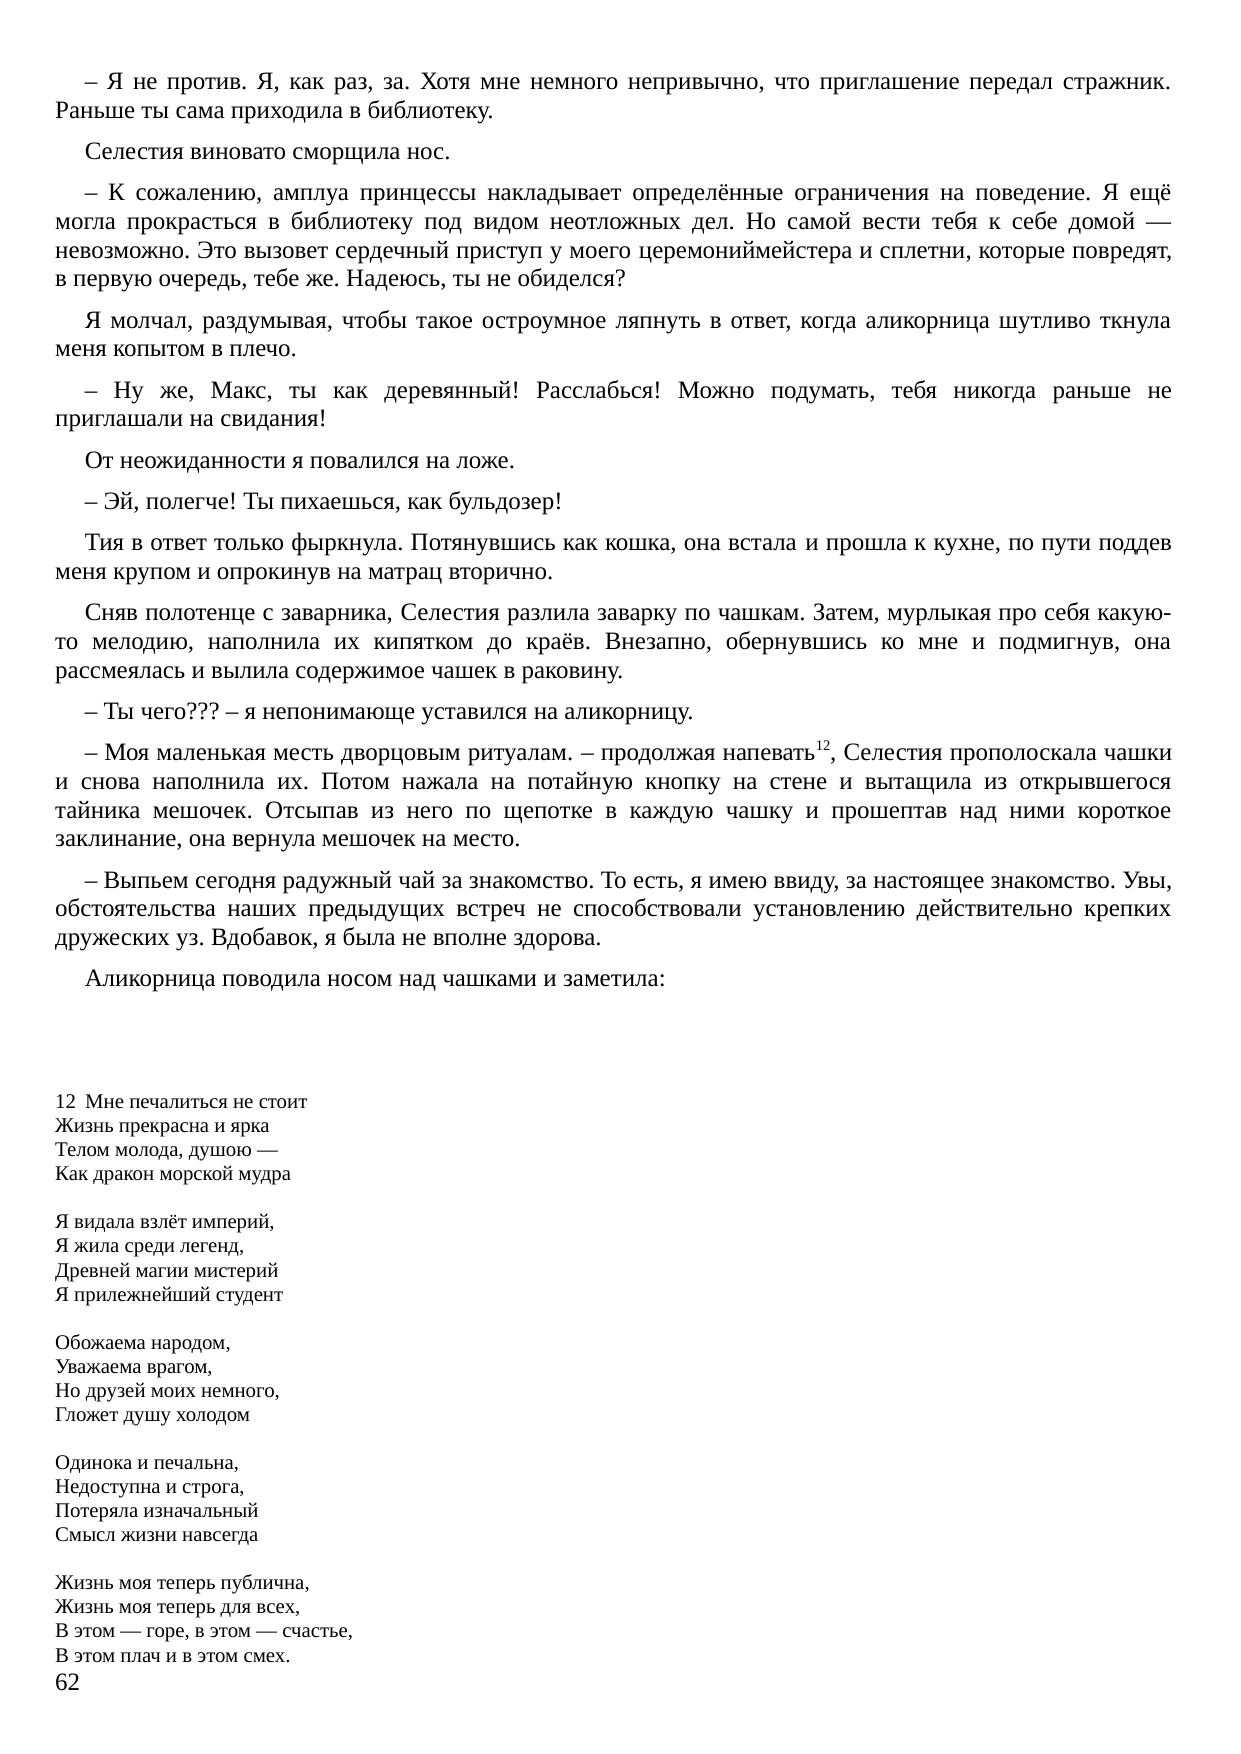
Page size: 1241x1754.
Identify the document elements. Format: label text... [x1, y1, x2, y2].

text Я молчал, раздумывая, чтобы такое остроумное ляпнуть в ответ, когда аликорница шутливо ткнула меня копытом в плечо. [55, 305, 1173, 362]
text В этом плач и в этом смех. [55, 1642, 1173, 1667]
text – Ну же, Макс, ты как деревянный! Расслабься! Можно подумать, тебя никогда раньше не приглашали на свидания! [55, 375, 1173, 432]
text Жизнь моя теперь для всех, [55, 1594, 1173, 1618]
text Смысл жизни навсегда [55, 1522, 1173, 1546]
text – Я не против. Я, как раз, за. Хотя мне немного непривычно, что приглашение передал стражник. Раньше ты сама приходила в библиотеку. [55, 66, 1173, 123]
text Одинока и печальна, [55, 1450, 1173, 1474]
text В этом — горе, в этом — счастье, [55, 1618, 1173, 1642]
text Уважаема врагом, [55, 1354, 1173, 1378]
text Я жила среди легенд, [55, 1233, 1173, 1257]
text Я видала взлёт империй, [55, 1209, 1173, 1233]
text Древней магии мистерий [55, 1257, 1173, 1282]
text Гложет душу холодом [55, 1402, 1173, 1426]
text Недоступна и строга, [55, 1474, 1173, 1498]
text Селестия виновато сморщила нос. [55, 136, 1173, 165]
text Как дракон морской мудра [55, 1161, 1173, 1185]
text – К сожалению, амплуа принцессы накладывает определённые ограничения на поведение. Я ещё могла прокрасться в библиотеку под видом неотложных дел. Но самой вести тебя к себе домой — невозможно. Это вызовет сердечный приступ у моего церемониймейстера и сплетни, которые повредят, в первую очередь, тебе же. Надеюсь, ты не обиделся? [55, 177, 1173, 292]
text Аликорница поводила носом над чашками и заметила: [55, 963, 1173, 992]
text Тия в ответ только фыркнула. Потянувшись как кошка, она встала и прошла к кухне, по пути поддев меня крупом и опрокинув на матрац вторично. [55, 527, 1173, 585]
text Я прилежнейший студент [55, 1282, 1173, 1306]
text Жизнь моя теперь публична, [55, 1570, 1173, 1594]
text Жизнь прекрасна и ярка [55, 1113, 1173, 1137]
text Потеряла изначальный [55, 1498, 1173, 1522]
text От неожиданности я повалился на ложе. [55, 445, 1173, 473]
text Сняв полотенце с заварника, Селестия разлила заварку по чашкам. Затем, мурлыкая про себя какую-то мелодию, наполнила их кипятком до краёв. Внезапно, обернувшись ко мне и подмигнув, она рассмеялась и вылила содержимое чашек в раковину. [55, 597, 1173, 683]
text Но друзей моих немного, [55, 1378, 1173, 1402]
text Обожаема народом, [55, 1330, 1173, 1354]
text – Ты чего??? – я непонимающе уставился на аликорницу. [55, 696, 1173, 725]
text Телом молода, душою — [55, 1137, 1173, 1161]
text – Моя маленькая месть дворцовым ритуалам. – продолжая напевать, Селестия прополоскала чашки и снова наполнила их. Потом нажала на потайную кнопку на стене и вытащила из открывшегося тайника мешочек. Отсыпав из него по щепотке в каждую чашку и прошептав над ними короткое заклинание, она вернула мешочек на место. [55, 737, 1173, 852]
text – Выпьем сегодня радужный чай за знакомство. То есть, я имею ввиду, за настоящее знакомство. Увы, обстоятельства наших предыдущих встреч не способствовали установлению действительно крепких дружеских уз. Вдобавок, я была не вполне здорова. [55, 865, 1173, 951]
text – Эй, полегче! Ты пихаешься, как бульдозер! [55, 486, 1173, 515]
text Мне печалиться не стоит [55, 1089, 1173, 1113]
